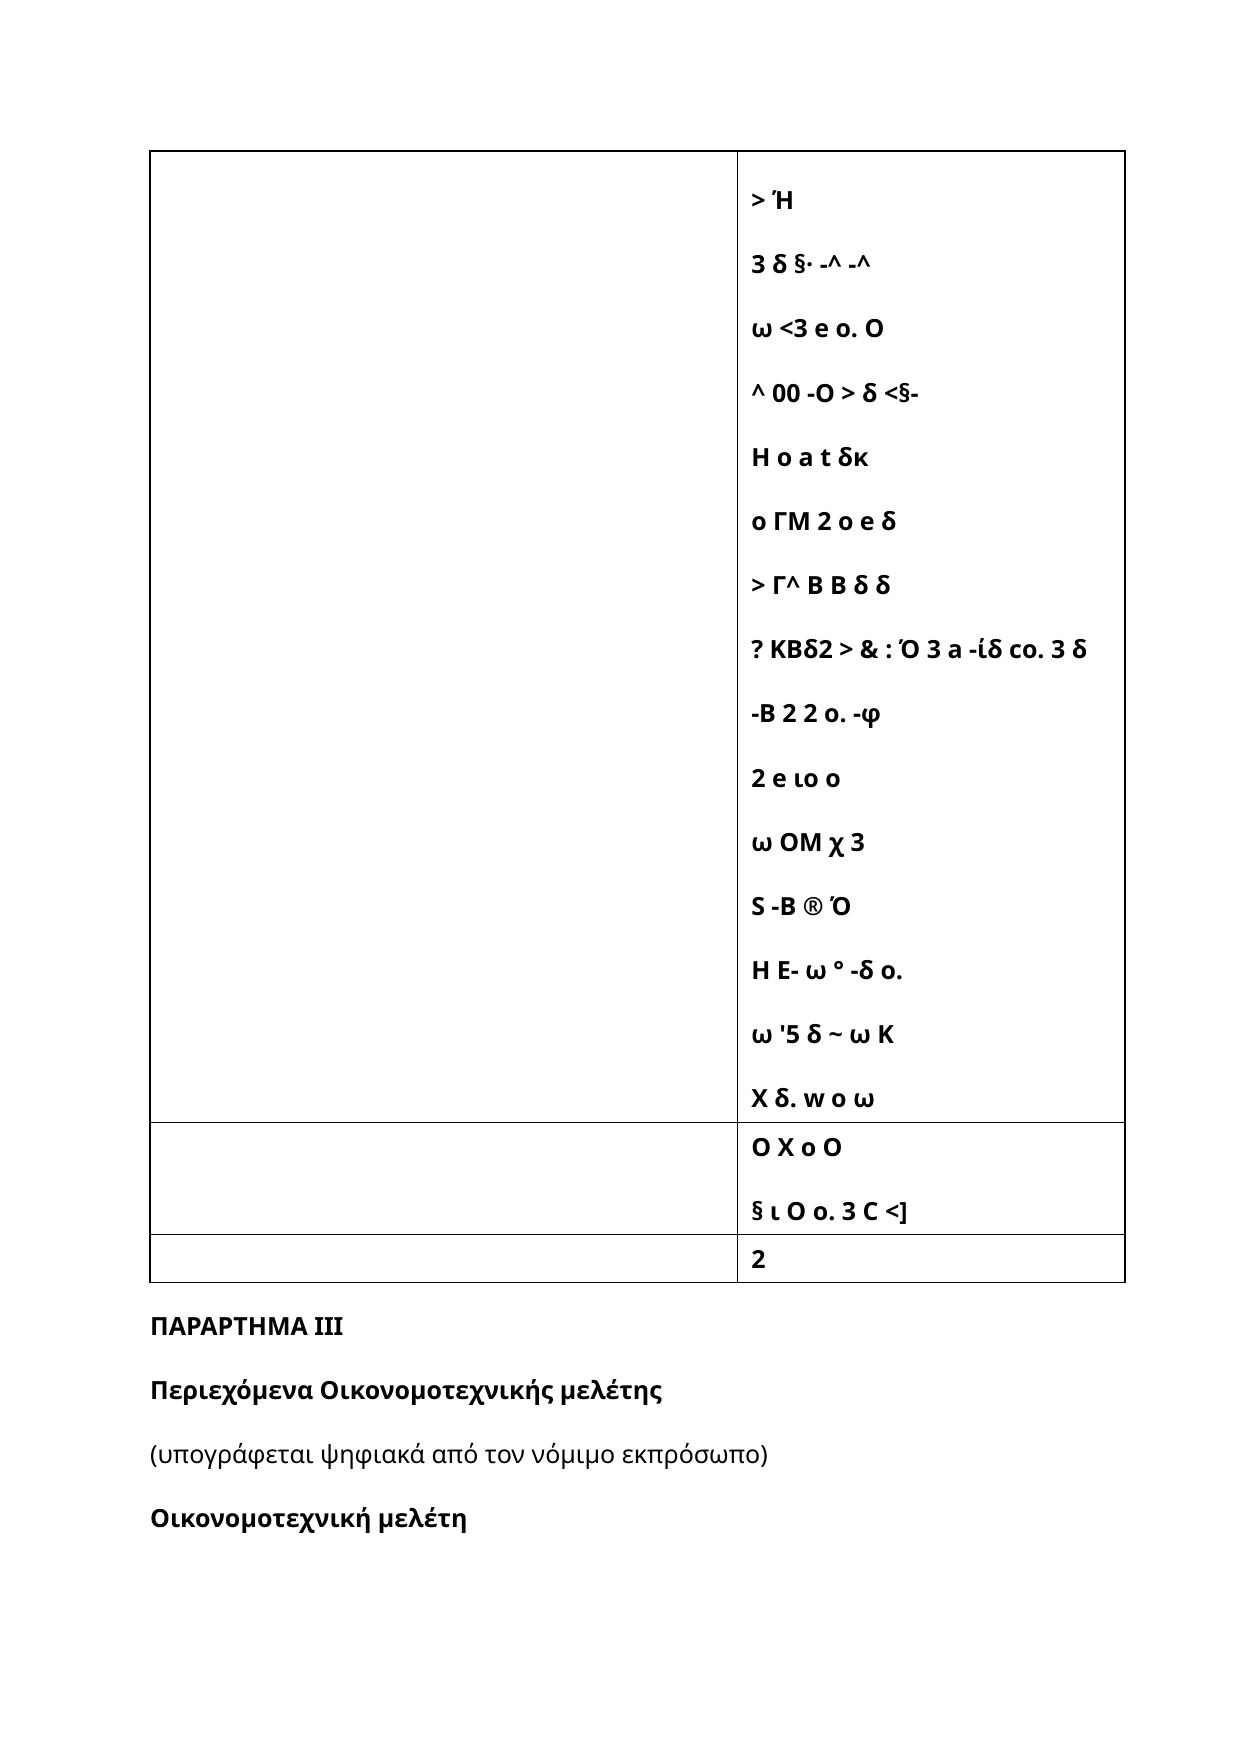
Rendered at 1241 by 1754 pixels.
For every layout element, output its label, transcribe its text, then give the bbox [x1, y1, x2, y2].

table_header > Ή 3 δ §· -^ -^ ω <3 e ο. Ο ^ 00 -Ο > δ <§- Η ο a t δκ ο ΓΜ 2 ο e δ > Γ^ Β Β δ δ ? ΚΒδ2 > & : Ό 3 a -ίδ co. 3 δ -Β 2 2 ο. -φ 2 e ιο ο ω ΟΜ χ 3 S -Β ® Ό Η Ε- ω ° -δ ο. ω '5 δ ~ ω Κ Χ δ. w ο ω [738, 152, 1124, 1121]
table_header [151, 152, 737, 1121]
text ΠΑΡΑΡΤΗΜΑ ΙΙΙ [150, 1308, 1090, 1342]
table_cell Ο Χ ο Ο § ι Ο ο. 3 C <] [738, 1123, 1124, 1234]
table_cell [151, 1123, 737, 1234]
text (υπογράφεται ψηφιακά από τον νόμιμο εκπρόσωπο) [150, 1437, 1090, 1471]
table_cell [151, 1235, 737, 1282]
text Περιεχόμενα Οικονομοτεχνικής μελέτης [150, 1373, 1090, 1407]
text Οικονομοτεχνική μελέτη [150, 1501, 1090, 1535]
table_cell 2 [738, 1235, 1124, 1282]
